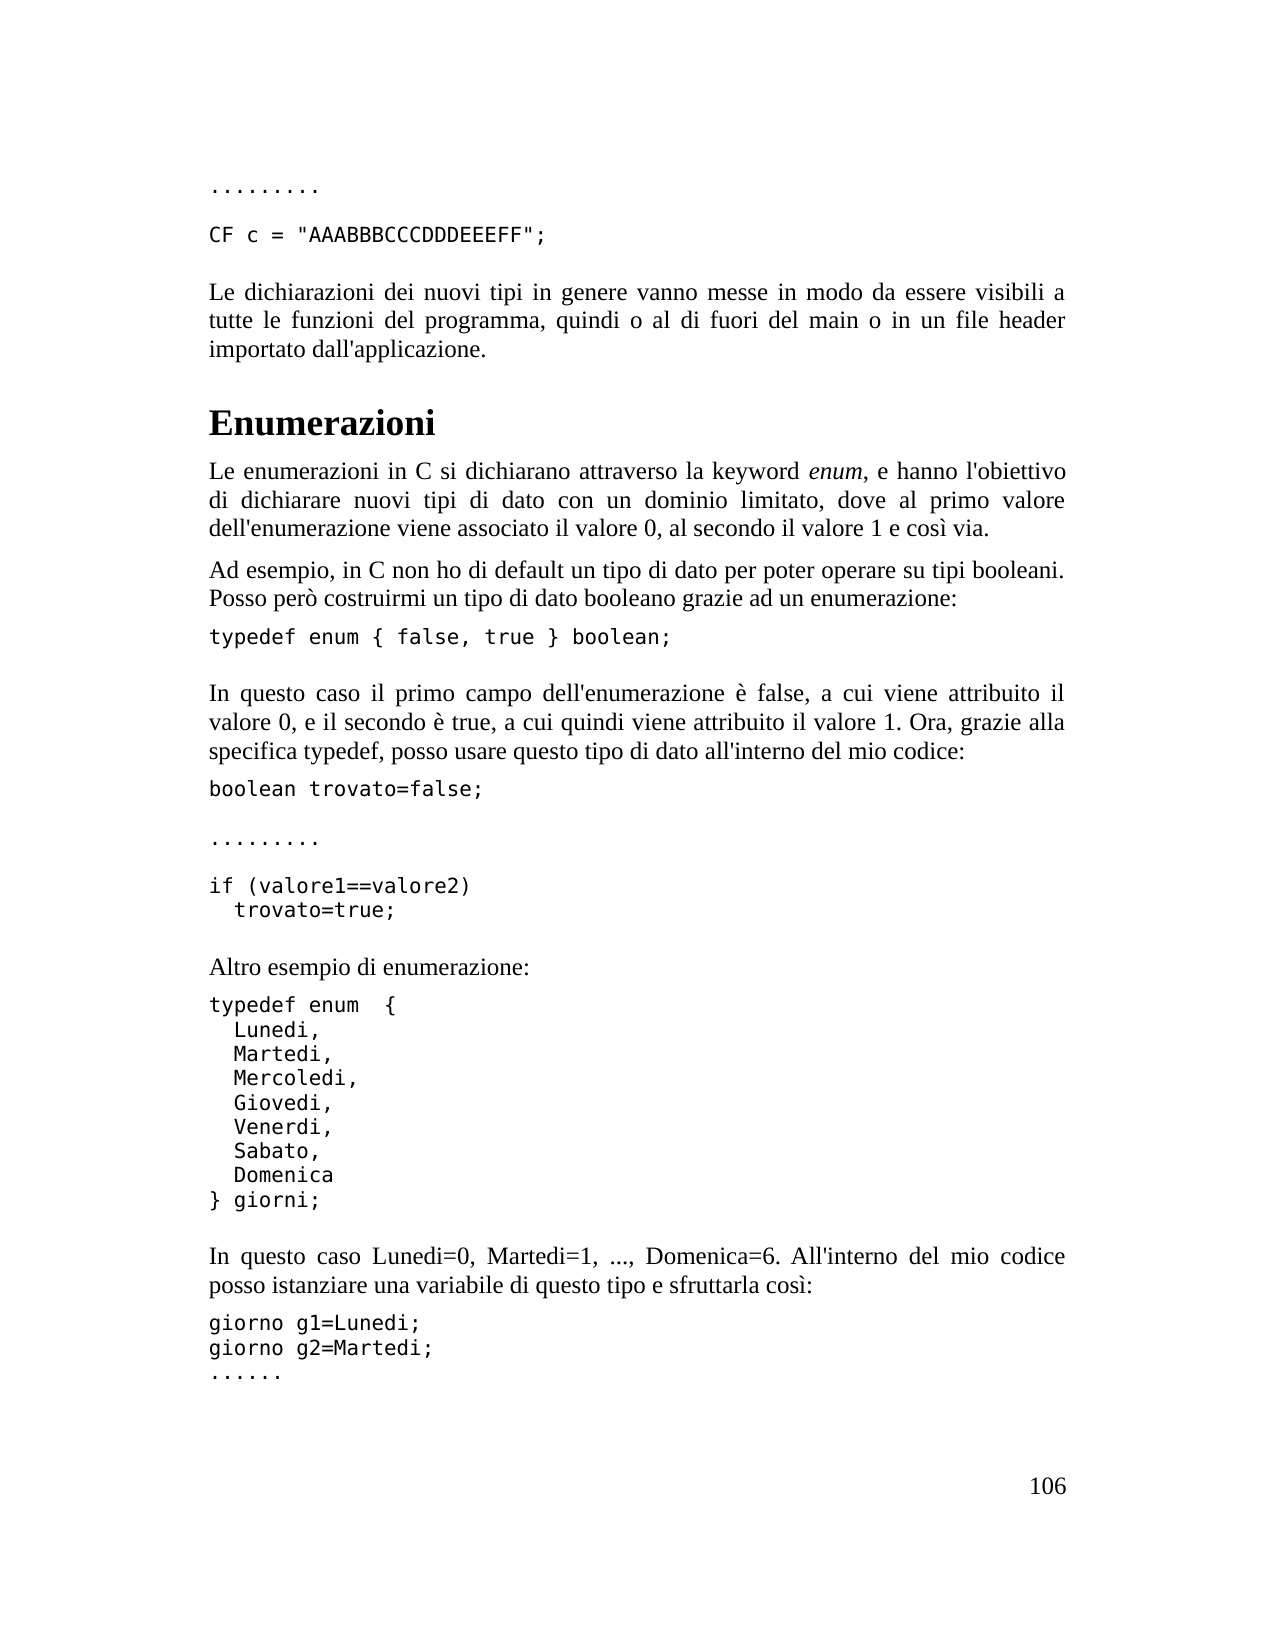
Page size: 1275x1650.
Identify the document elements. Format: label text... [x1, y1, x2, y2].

subtitle Enumerazioni [208, 400, 1066, 443]
text Giovedi, [208, 1091, 1066, 1115]
text Martedi, [208, 1042, 1066, 1066]
text ......... [208, 174, 1066, 198]
text Le enumerazioni in C si dichiarano attraverso la keyword enum, e hanno l'obiettivo di dichiarare nuovi tipi di dato con un dominio limitato, dove al primo valore dell'enumerazione viene associato il valore 0, al secondo il valore 1 e così via. [208, 456, 1066, 542]
text boolean trovato=false; [208, 777, 1066, 801]
text if (valore1==valore2) [208, 874, 1066, 898]
text CF c = "AAABBBCCCDDDEEEFF"; [208, 223, 1066, 247]
text Le dichiarazioni dei nuovi tipi in genere vanno messe in modo da essere visibili a tutte le funzioni del programma, quindi o al di fuori del main o in un file header importato dall'applicazione. [208, 277, 1066, 363]
text Ad esempio, in C non ho di default un tipo di dato per poter operare su tipi booleani. Posso però costruirmi un tipo di dato booleano grazie ad un enumerazione: [208, 555, 1066, 612]
text Altro esempio di enumerazione: [208, 952, 1066, 981]
text typedef enum { [208, 993, 1066, 1018]
text Lunedi, [208, 1018, 1066, 1042]
text giorno g2=Martedi; [208, 1336, 1066, 1360]
text ......... [208, 826, 1066, 850]
text giorno g1=Lunedi; [208, 1311, 1066, 1336]
text In questo caso Lunedi=0, Martedi=1, ..., Domenica=6. All'interno del mio codice posso istanziare una variabile di questo tipo e sfruttarla così: [208, 1241, 1066, 1299]
text ...... [208, 1360, 1066, 1384]
text In questo caso il primo campo dell'enumerazione è false, a cui viene attribuito il valore 0, e il secondo è true, a cui quindi viene attribuito il valore 1. Ora, grazie alla specifica typedef, posso usare questo tipo di dato all'interno del mio codice: [208, 678, 1066, 765]
text Mercoledi, [208, 1066, 1066, 1091]
text typedef enum { false, true } boolean; [208, 625, 1066, 649]
text } giorni; [208, 1188, 1066, 1212]
text Venerdi, [208, 1115, 1066, 1139]
text Domenica [208, 1163, 1066, 1188]
text Sabato, [208, 1139, 1066, 1163]
text trovato=true; [208, 898, 1066, 923]
